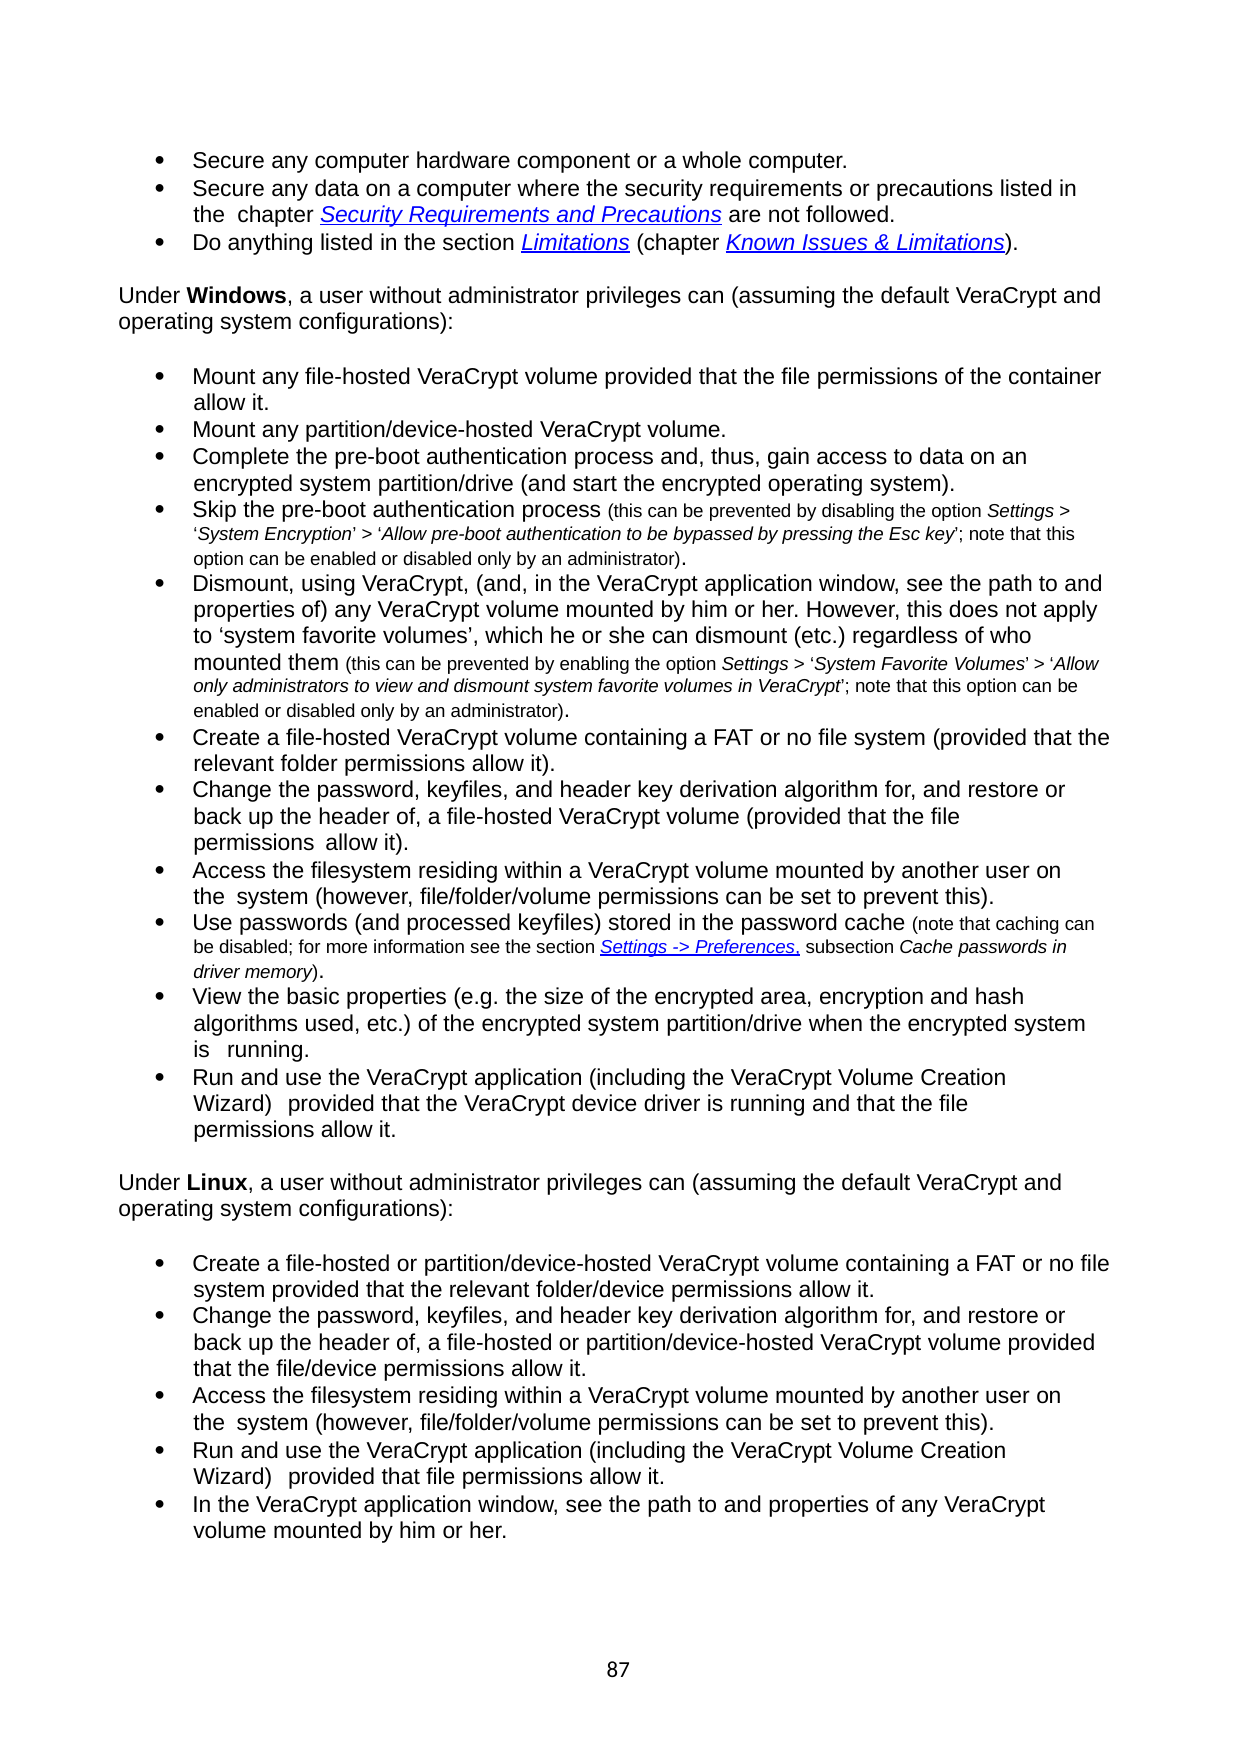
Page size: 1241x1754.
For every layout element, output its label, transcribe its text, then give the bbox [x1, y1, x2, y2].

list View the basic properties (e.g. the size of the encrypted area, encryption and hash algorithms used, etc.) of the encrypted system partition/drive when the encrypted system is running. [156, 984, 1105, 1062]
text Under Linux, a user without administrator privileges can (assuming the default VeraCrypt and operating system configurations): [118, 1169, 1105, 1222]
list Create a file-hosted or partition/device-hosted VeraCrypt volume containing a FAT or no file system provided that the relevant folder/device permissions allow it. [156, 1250, 1111, 1303]
list Skip the pre-boot authentication process (this can be prevented by disabling the option Settings > ‘System Encryption’ > ‘Allow pre-boot authentication to be bypassed by pressing the Esc key’; note that this option can be enabled or disabled only by an administrator). [156, 496, 1076, 570]
list Secure any computer hardware component or a whole computer. [156, 146, 1130, 174]
list Run and use the VeraCrypt application (including the VeraCrypt Volume Creation Wizard) provided that file permissions allow it. [156, 1437, 1087, 1490]
list Complete the pre-boot authentication process and, thus, gain access to data on an encrypted system partition/drive (and start the encrypted operating system). [156, 443, 1030, 496]
list Change the password, keyfiles, and header key derivation algorithm for, and restore or back up the header of, a file-hosted VeraCrypt volume (provided that the file permissions allow it). [156, 777, 1086, 855]
list Mount any file-hosted VeraCrypt volume provided that the file permissions of the container allow it. [156, 363, 1105, 416]
list Change the password, keyfiles, and header key derivation algorithm for, and restore or back up the header of, a file-hosted or partition/device-hosted VeraCrypt volume provided that the file/device permissions allow it. [156, 1303, 1099, 1381]
list Do anything listed in the section Limitations (chapter Known Issues & Limitations). [156, 228, 1130, 256]
list In the VeraCrypt application window, see the path to and properties of any VeraCrypt volume mounted by him or her. [156, 1491, 1048, 1544]
text Under Windows, a user without administrator privileges can (assuming the default VeraCrypt and operating system configurations): [118, 282, 1105, 335]
list Secure any data on a computer where the security requirements or precautions listed in the chapter Security Requirements and Precautions are not followed. [156, 176, 1111, 228]
list Access the filesystem residing within a VeraCrypt volume mounted by another user on the system (however, file/folder/volume permissions can be set to prevent this). [156, 857, 1097, 910]
list Dismount, using VeraCrypt, (and, in the VeraCrypt application window, see the path to and properties of) any VeraCrypt volume mounted by him or her. However, this does not apply to ‘system favorite volumes’, which he or she can dismount (etc.) regardless of who mounted them (this can be prevented by enabling the option Settings > ‘System Favorite Volumes’ > ‘Allow only administrators to view and dismount system favorite volumes in VeraCrypt’; note that this option can be enabled or disabled only by an administrator). [156, 570, 1104, 722]
list Create a file-hosted VeraCrypt volume containing a FAT or no file system (provided that the relevant folder permissions allow it). [156, 724, 1111, 777]
list Access the filesystem residing within a VeraCrypt volume mounted by another user on the system (however, file/folder/volume permissions can be set to prevent this). [156, 1383, 1097, 1436]
list Mount any partition/device-hosted VeraCrypt volume. [156, 416, 1130, 443]
list Use passwords (and processed keyfiles) stored in the password cache (note that caching can be disabled; for more information see the section Settings -> Preferences, subsection Cache passwords in driver memory). [156, 910, 1097, 983]
list Run and use the VeraCrypt application (including the VeraCrypt Volume Creation Wizard) provided that the VeraCrypt device driver is running and that the file permissions allow it. [156, 1064, 1086, 1143]
